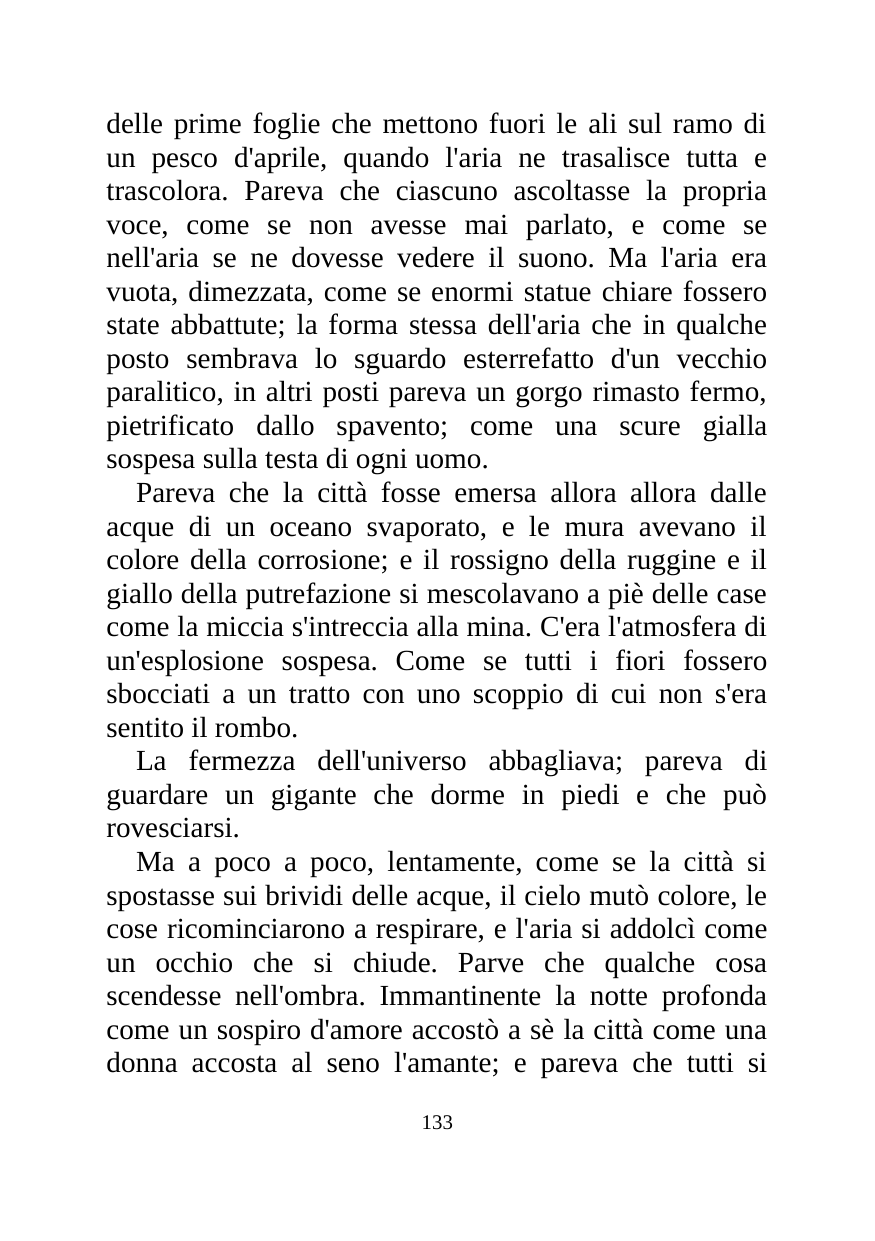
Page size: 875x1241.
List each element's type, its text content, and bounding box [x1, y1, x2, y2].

text Pareva che la città fosse emersa allora allora dalle acque di un oceano svaporato, e le mura avevano il colore della corrosione; e il rossigno della ruggine e il giallo della putrefazione si mescolavano a piè delle case come la miccia s'intreccia alla mina. C'era l'atmosfera di un'esplosione sospesa. Come se tutti i fiori fossero sbocciati a un tratto con uno scoppio di cui non s'era sentito il rombo. [106, 475, 768, 743]
text delle prime foglie che mettono fuori le ali sul ramo di un pesco d'aprile, quando l'aria ne trasalisce tutta e trascolora. Pareva che ciascuno ascoltasse la propria voce, come se non avesse mai parlato, e come se nell'aria se ne dovesse vedere il suono. Ma l'aria era vuota, dimezzata, come se enormi statue chiare fossero state abbattute; la forma stessa dell'aria che in qualche posto sembrava lo sguardo esterrefatto d'un vecchio paralitico, in altri posti pareva un gorgo rimasto fermo, pietrificato dallo spavento; come una scure gialla sospesa sulla testa di ogni uomo. [106, 106, 768, 475]
text Ma a poco a poco, lentamente, come se la città si spostasse sui brividi delle acque, il cielo mutò colore, le cose ricominciarono a respirare, e l'aria si addolcì come un occhio che si chiude. Parve che qualche cosa scendesse nell'ombra. Immantinente la notte profonda come un sospiro d'amore accostò a sè la città come una donna accosta al seno l'amante; e pareva che tutti si [106, 844, 768, 1079]
text La fermezza dell'universo abbagliava; pareva di guardare un gigante che dorme in piedi e che può rovesciarsi. [106, 743, 768, 844]
